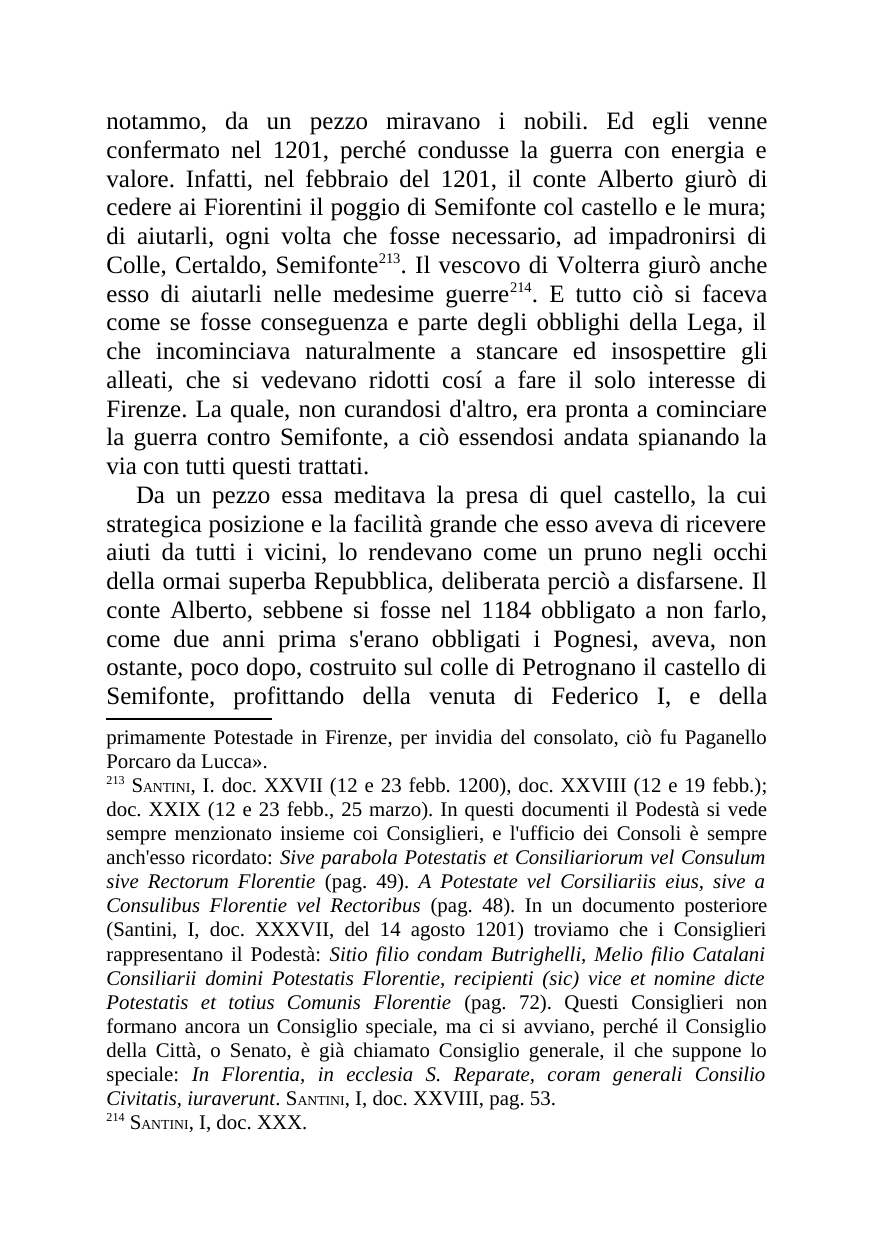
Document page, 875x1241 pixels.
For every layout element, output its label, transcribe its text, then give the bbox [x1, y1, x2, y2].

text primamente Potestade in Firenze, per invidia del consolato, ciò fu Paganello Porcaro da Lucca». [106, 725, 768, 773]
text Santini, I, doc. XXX. [106, 1110, 768, 1134]
text Santini, I. doc. XXVII (12 e 23 febb. 1200), doc. XXVIII (12 e 19 febb.); doc. XXIX (12 e 23 febb., 25 marzo). In questi documenti il Podestà si vede sempre menzionato insieme coi Consiglieri, e l'ufficio dei Consoli è sempre anch'esso ricordato: Sive parabola Potestatis et Consiliariorum vel Consulum sive Rectorum Florentie (pag. 49). A Potestate vel Corsiliariis eius, sive a Consulibus Florentie vel Rectoribus (pag. 48). In un documento posteriore (Santini, I, doc. XXXVII, del 14 agosto 1201) troviamo che i Consiglieri rappresentano il Podestà: Sitio filio condam Butrighelli, Melio filio Catalani Consiliarii domini Potestatis Florentie, recipienti (sic) vice et nomine dicte Potestatis et totius Comunis Florentie (pag. 72). Questi Consiglieri non formano ancora un Consiglio speciale, ma ci si avviano, perché il Consiglio della Città, o Senato, è già chiamato Consiglio generale, il che suppone lo speciale: In Florentia, in ecclesia S. Reparate, coram generali Consilio Civitatis, iuraverunt. Santini, I, doc. XXVIII, pag. 53. [106, 773, 768, 1110]
text Da un pezzo essa meditava la presa di quel castello, la cui strategica posizione e la facilità grande che esso aveva di ricevere aiuti da tutti i vicini, lo rendevano come un pruno negli occhi della ormai superba Repubblica, deliberata perciò a disfarsene. Il conte Alberto, sebbene si fosse nel 1184 obbligato a non farlo, come due anni prima s'erano obbligati i Pognesi, aveva, non ostante, poco dopo, costruito sul colle di Petrognano il castello di Semifonte, profittando della venuta di Federico I, e della [106, 480, 768, 710]
text notammo, da un pezzo miravano i nobili. Ed egli venne confermato nel 1201, perché condusse la guerra con energia e valore. Infatti, nel febbraio del 1201, il conte Alberto giurò di cedere ai Fiorentini il poggio di Semifonte col castello e le mura; di aiutarli, ogni volta che fosse necessario, ad impadronirsi di Colle, Certaldo, Semifonte. Il vescovo di Volterra giurò anche esso di aiutarli nelle medesime guerre. E tutto ciò si faceva come se fosse conseguenza e parte degli obblighi della Lega, il che incominciava naturalmente a stancare ed insospettire gli alleati, che si vedevano ridotti cosí a fare il solo interesse di Firenze. La quale, non curandosi d'altro, era pronta a cominciare la guerra contro Semifonte, a ciò essendosi andata spianando la via con tutti questi trattati. [106, 106, 768, 480]
